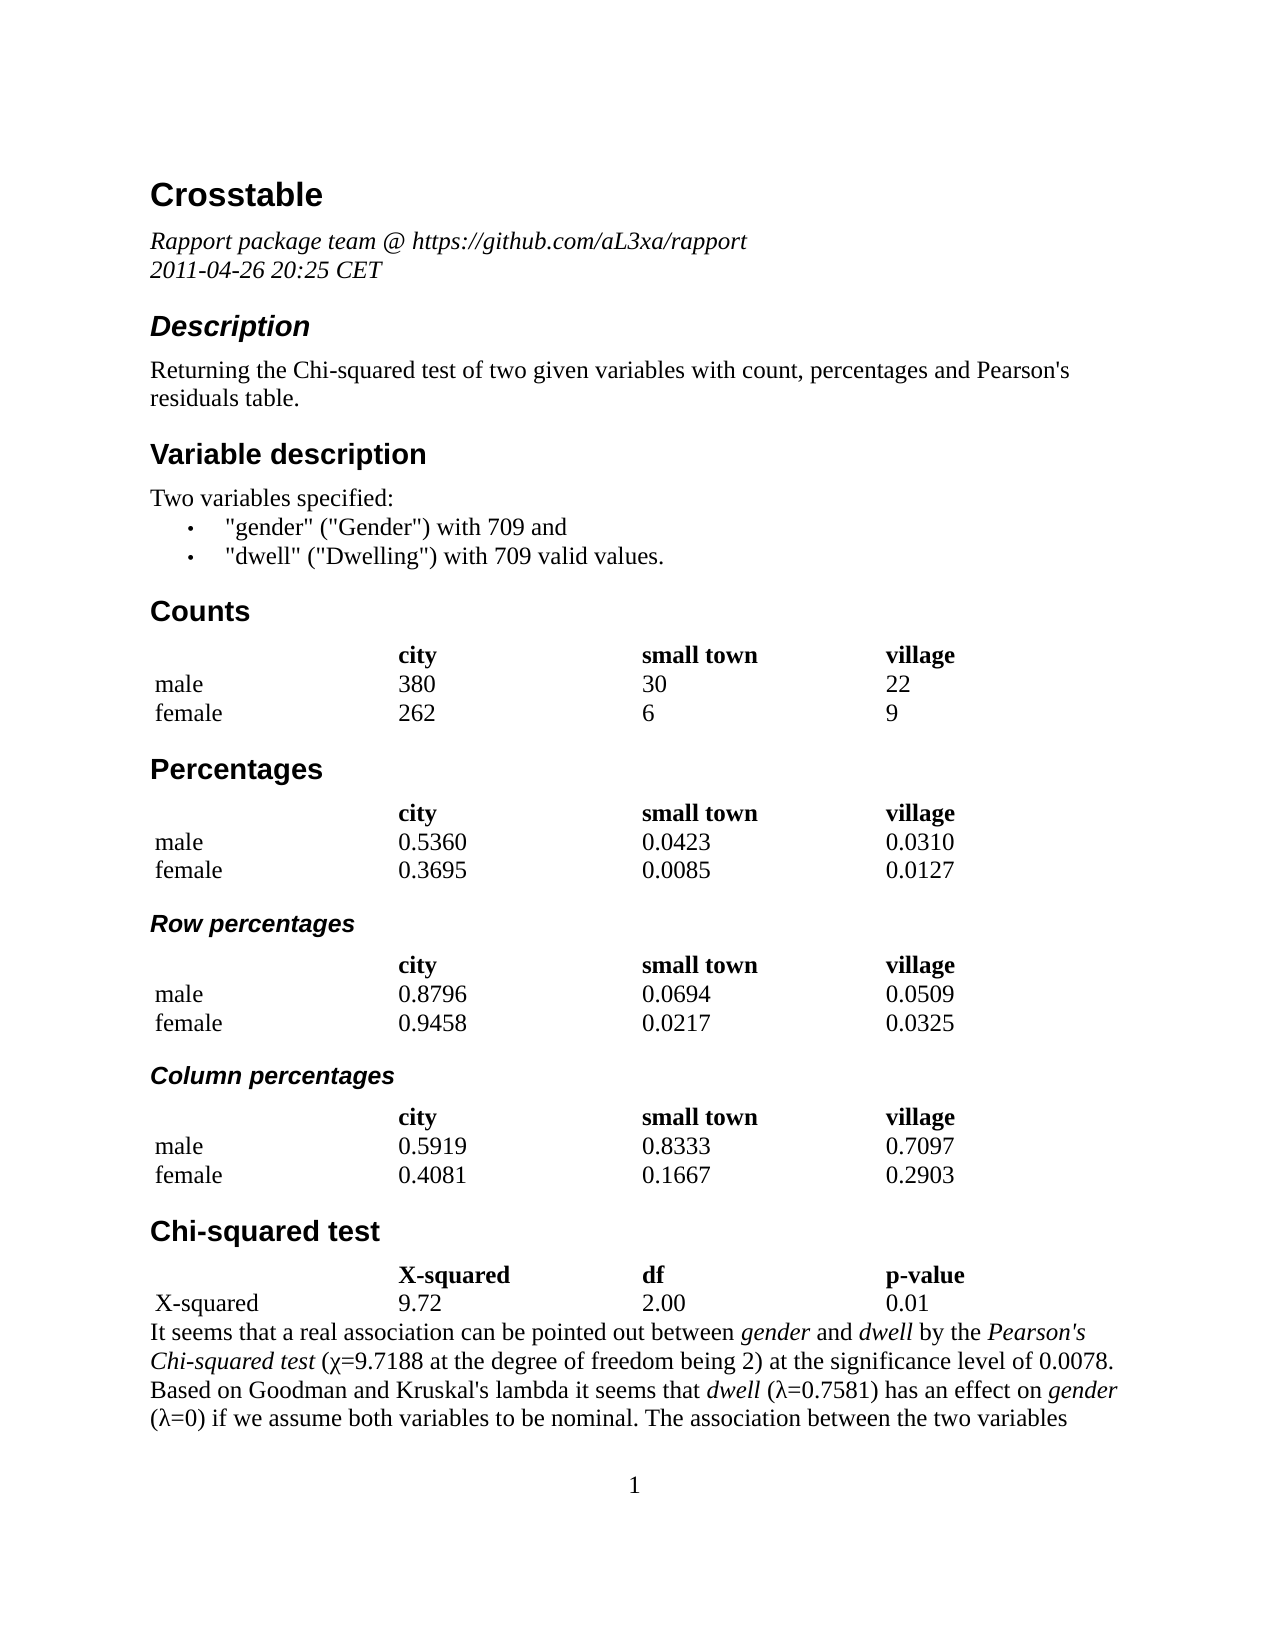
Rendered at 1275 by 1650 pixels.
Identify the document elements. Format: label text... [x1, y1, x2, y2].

table_header df [638, 1260, 881, 1288]
table_cell 0.0325 [881, 1008, 1125, 1036]
table_cell 0.0127 [881, 855, 1125, 884]
table_cell 0.0509 [881, 979, 1125, 1008]
table_cell male [150, 1131, 394, 1160]
subtitle Description [150, 309, 1125, 342]
table_cell 0.0423 [638, 827, 881, 855]
table_cell 9.72 [394, 1289, 637, 1317]
list "gender" ("Gender") with 709 and [187, 512, 1125, 541]
subtitle Crosstable [150, 175, 1125, 214]
subtitle Row percentages [150, 909, 1125, 938]
subtitle Counts [150, 594, 1125, 628]
table_cell 0.3695 [394, 855, 637, 884]
table_cell 0.7097 [881, 1131, 1125, 1160]
table_cell 0.4081 [394, 1160, 637, 1189]
subtitle Variable description [150, 437, 1125, 471]
table_cell 380 [394, 669, 637, 698]
list "dwell" ("Dwelling") with 709 valid values. [187, 541, 1125, 569]
table_cell 0.8796 [394, 979, 637, 1008]
table_header city [394, 1103, 637, 1131]
table_header city [394, 641, 637, 669]
table_cell male [150, 979, 394, 1008]
table_header village [881, 641, 1125, 669]
table_cell female [150, 1160, 394, 1189]
table_cell female [150, 1008, 394, 1036]
table_cell 30 [638, 669, 881, 698]
table_cell 22 [881, 669, 1125, 698]
subtitle Percentages [150, 752, 1125, 785]
table_cell 0.8333 [638, 1131, 881, 1160]
table_header city [394, 798, 637, 827]
table_header village [881, 950, 1125, 979]
table_cell 0.5360 [394, 827, 637, 855]
table_header [150, 950, 394, 979]
table_cell 262 [394, 698, 637, 727]
text It seems that a real association can be pointed out between gender and dwell by the Pearson's Chi-squared test (χ=9.7188 at the degree of freedom being 2) at the significance level of 0.0078. Based on Goodman and Kruskal's lambda it seems that dwell (λ=0.7581) has an effect on gender (λ=0) if we assume both variables to be nominal. The association between the two variables [150, 1317, 1125, 1432]
table_header small town [638, 950, 881, 979]
table_cell male [150, 669, 394, 698]
subtitle Chi-squared test [150, 1214, 1125, 1247]
table_header village [881, 1103, 1125, 1131]
table_cell 0.0694 [638, 979, 881, 1008]
text Two variables specified: [150, 483, 1125, 512]
table_cell 9 [881, 698, 1125, 727]
table_header village [881, 798, 1125, 827]
table_cell 2.00 [638, 1289, 881, 1317]
table_header [150, 1103, 394, 1131]
table_cell 0.01 [881, 1289, 1125, 1317]
table_cell X-squared [150, 1289, 394, 1317]
table_header [150, 641, 394, 669]
table_cell 0.1667 [638, 1160, 881, 1189]
text Returning the Chi-squared test of two given variables with count, percentages and Pearson's residuals table. [150, 355, 1125, 412]
table_cell 0.2903 [881, 1160, 1125, 1189]
table_header small town [638, 641, 881, 669]
table_header X-squared [394, 1260, 637, 1288]
table_cell female [150, 855, 394, 884]
table_cell 0.9458 [394, 1008, 637, 1036]
table_cell male [150, 827, 394, 855]
table_cell 0.0217 [638, 1008, 881, 1036]
table_header [150, 798, 394, 827]
table_header small town [638, 1103, 881, 1131]
table_cell 0.5919 [394, 1131, 637, 1160]
table_cell 0.0310 [881, 827, 1125, 855]
text 2011-04-26 20:25 CET [150, 255, 1125, 284]
table_header city [394, 950, 637, 979]
table_cell 6 [638, 698, 881, 727]
table_cell 0.0085 [638, 855, 881, 884]
table_cell female [150, 698, 394, 727]
table_header small town [638, 798, 881, 827]
text Rapport package team @ https://github.com/aL3xa/rapport [150, 226, 1125, 255]
table_header p-value [881, 1260, 1125, 1288]
subtitle Column percentages [150, 1061, 1125, 1090]
table_header [150, 1260, 394, 1288]
